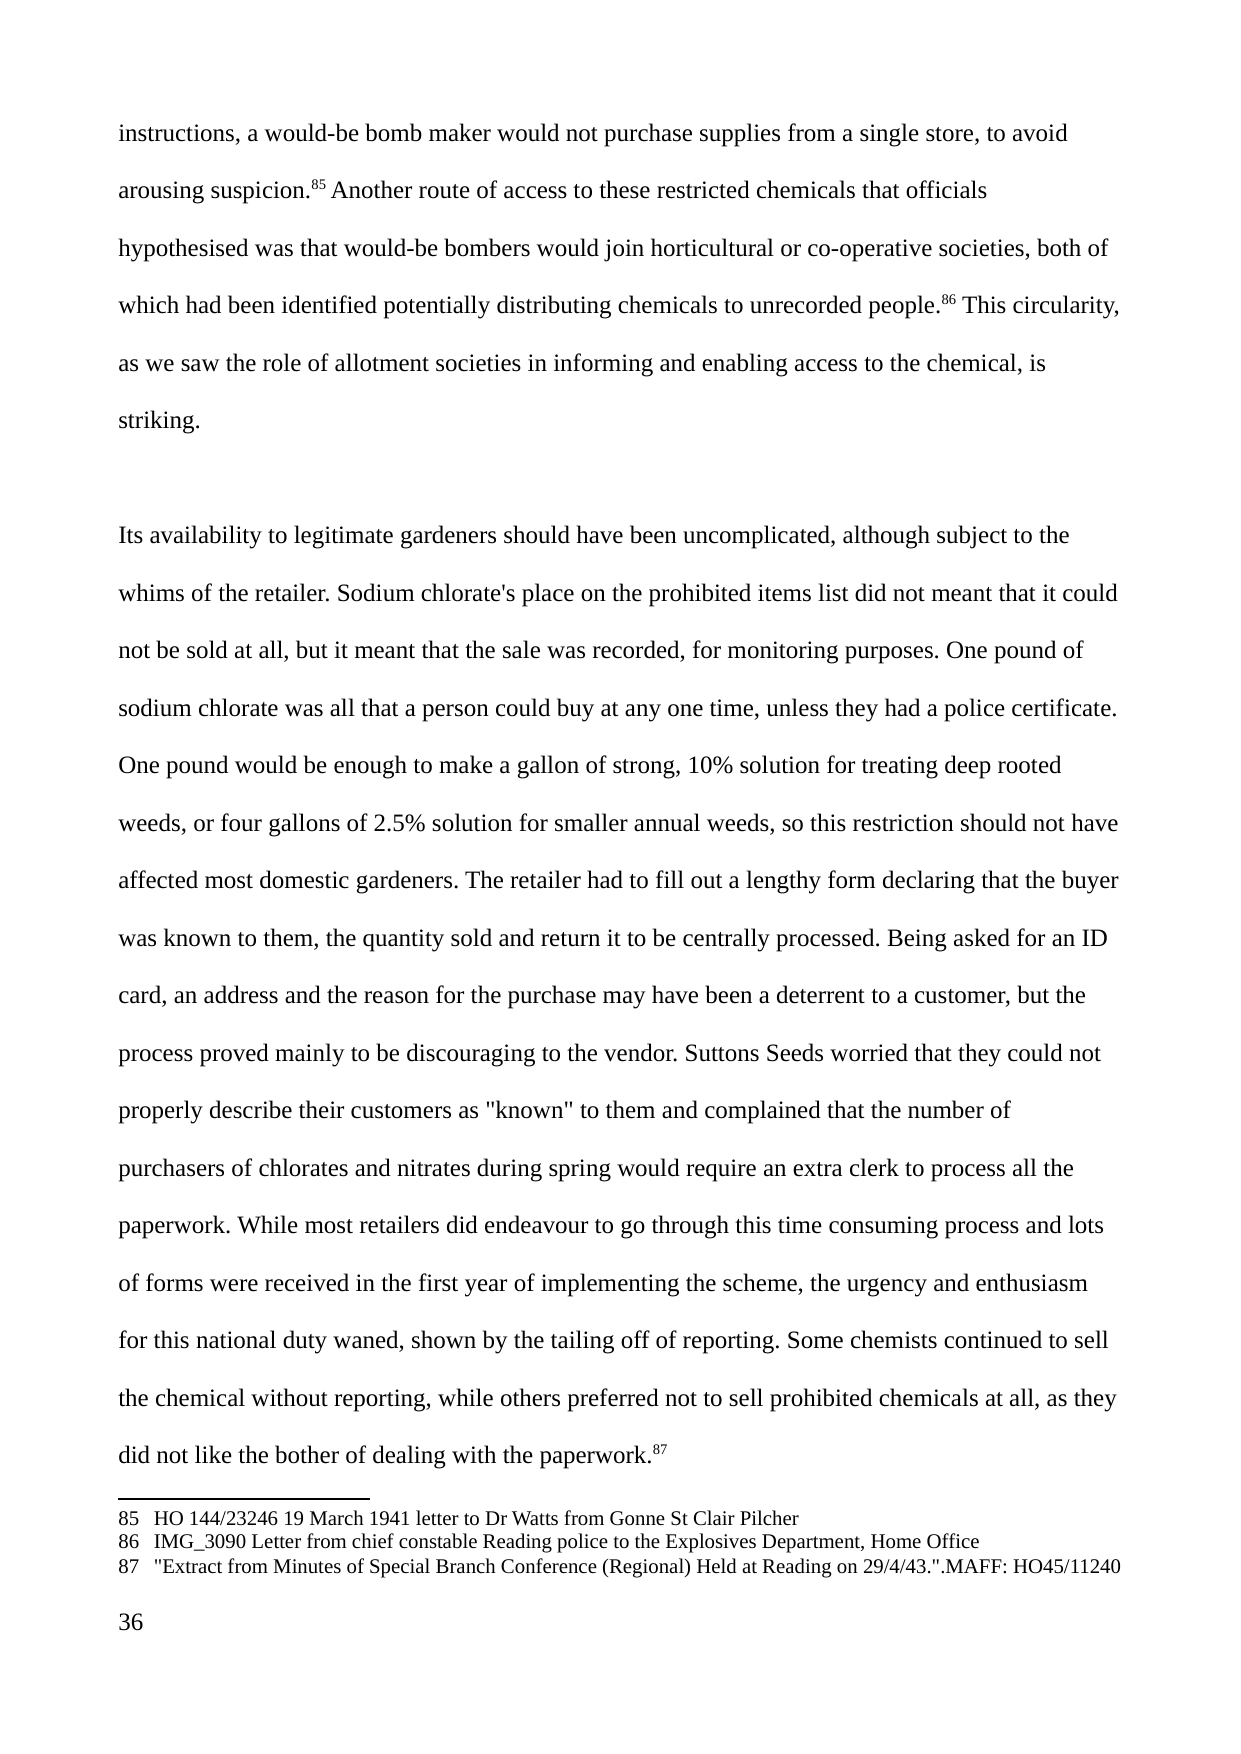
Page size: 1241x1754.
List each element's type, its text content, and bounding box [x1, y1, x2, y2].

text IMG_3090 Letter from chief constable Reading police to the Explosives Department, Home Office [118, 1529, 1122, 1553]
text Its availability to legitimate gardeners should have been uncomplicated, although subject to the whims of the retailer. Sodium chlorate's place on the prohibited items list did not meant that it could not be sold at all, but it meant that the sale was recorded, for monitoring purposes. One pound of sodium chlorate was all that a person could buy at any one time, unless they had a police certificate. One pound would be enough to make a gallon of strong, 10% solution for treating deep rooted weeds, or four gallons of 2.5% solution for smaller annual weeds, so this restriction should not have affected most domestic gardeners. The retailer had to fill out a lengthy form declaring that the buyer was known to them, the quantity sold and return it to be centrally processed. Being asked for an ID card, an address and the reason for the purchase may have been a deterrent to a customer, but the process proved mainly to be discouraging to the vendor. Suttons Seeds worried that they could not properly describe their customers as "known" to them and complained that the number of purchasers of chlorates and nitrates during spring would require an extra clerk to process all the paperwork. While most retailers did endeavour to go through this time consuming process and lots of forms were received in the first year of implementing the scheme, the urgency and enthusiasm for this national duty waned, shown by the tailing off of reporting. Some chemists continued to sell the chemical without reporting, while others preferred not to sell prohibited chemicals at all, as they did not like the bother of dealing with the paperwork. [118, 521, 1122, 1469]
text HO 144/23246 19 March 1941 letter to Dr Watts from Gonne St Clair Pilcher [118, 1505, 1122, 1529]
text "Extract from Minutes of Special Branch Conference (Regional) Held at Reading on 29/4/43.".MAFF: HO45/11240 [118, 1553, 1122, 1578]
text instructions, a would-be bomb maker would not purchase supplies from a single store, to avoid arousing suspicion. Another route of access to these restricted chemicals that officials hypothesised was that would-be bombers would join horticultural or co-operative societies, both of which had been identified potentially distributing chemicals to unrecorded people. This circularity, as we saw the role of allotment societies in informing and enabling access to the chemical, is striking. [118, 118, 1122, 434]
